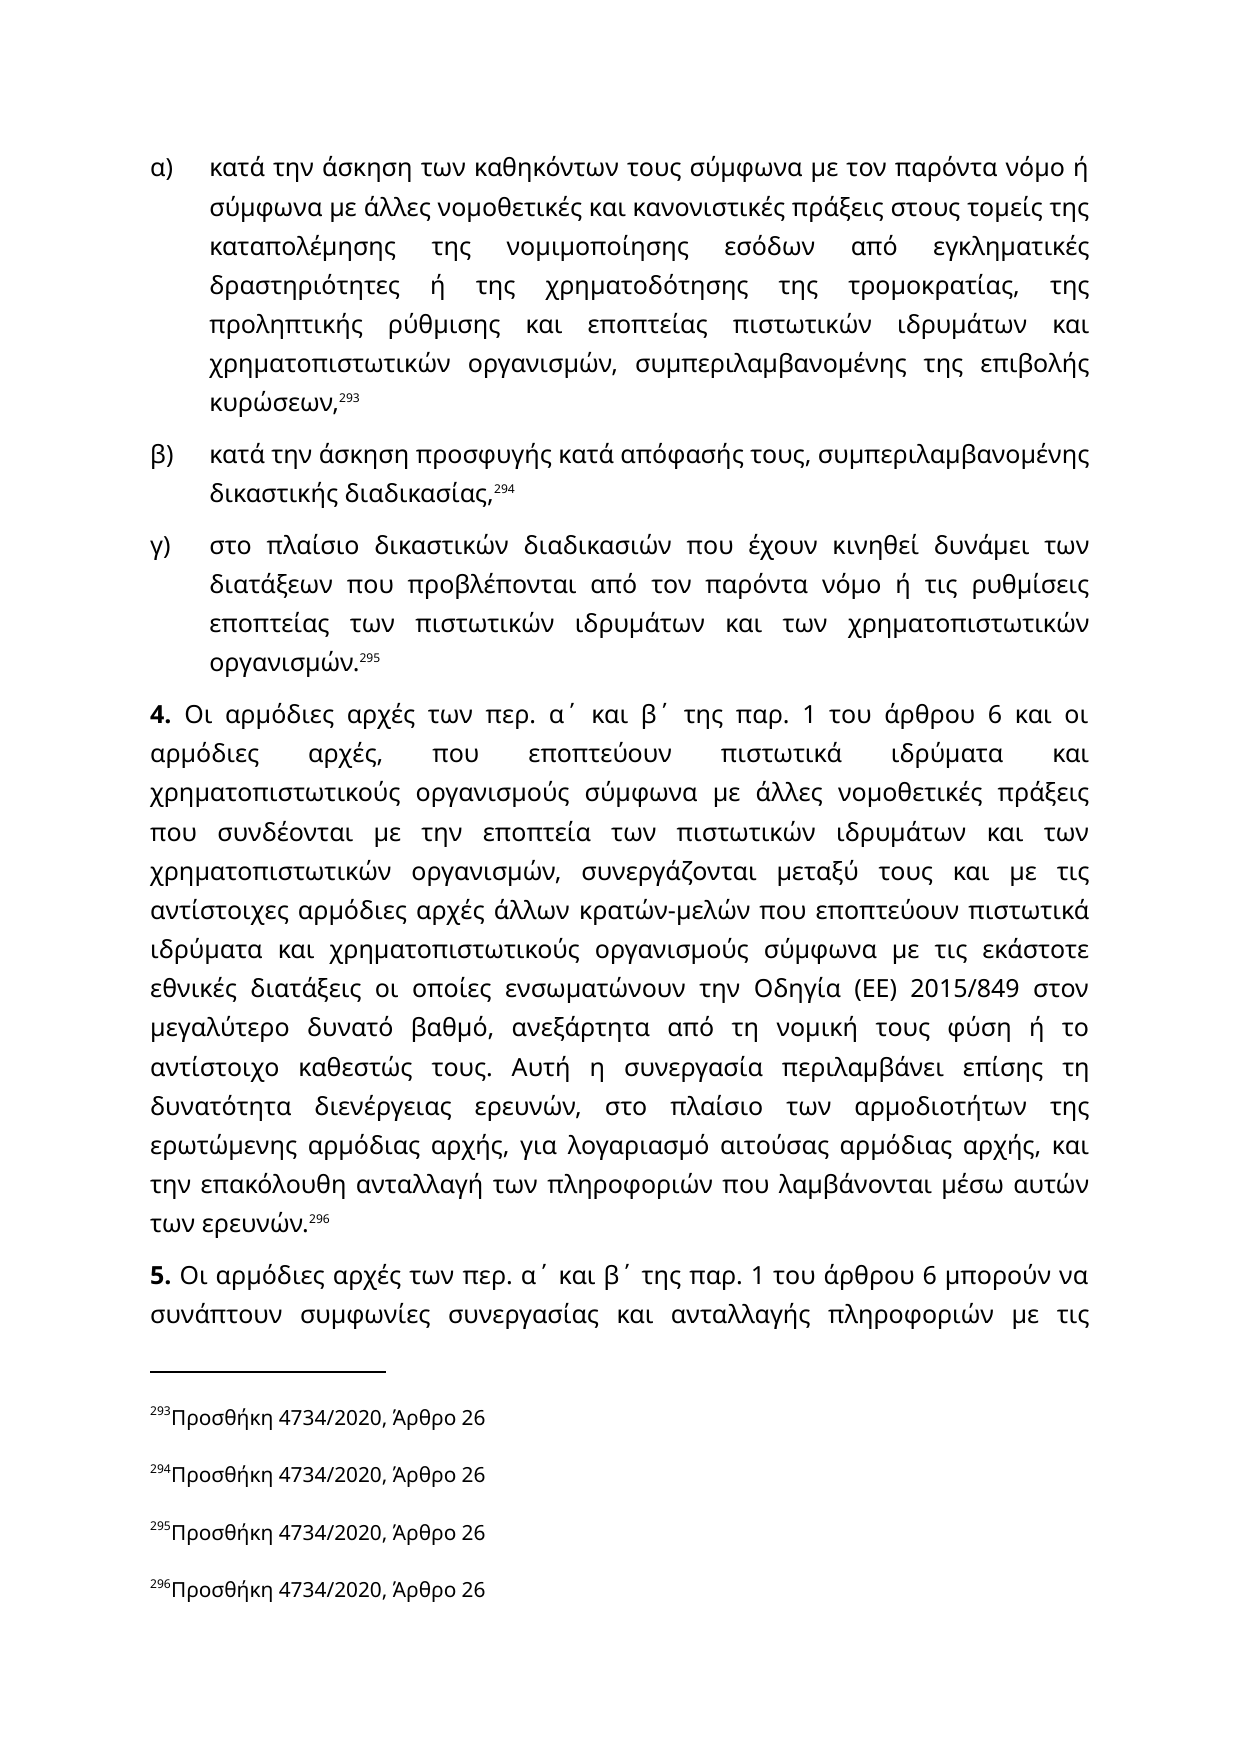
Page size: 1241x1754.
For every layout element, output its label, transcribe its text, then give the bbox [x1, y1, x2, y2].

text Προσθήκη 4734/2020, Άρθρο 26 [150, 1403, 1090, 1431]
text 5. Οι αρμόδιες αρχές των περ. α΄ και β΄ της παρ. 1 του άρθρου 6 μπορούν να συνάπτουν συμφωνίες συνεργασίας και ανταλλαγής πληροφοριών με τις [150, 1257, 1090, 1331]
list α) κατά την άσκηση των καθηκόντων τους σύμφωνα με τον παρόντα νόμο ή σύμφωνα με άλλες νομοθετικές και κανονιστικές πράξεις στους τομείς της καταπολέμησης της νομιμοποίησης εσόδων από εγκληματικές δραστηριότητες ή της χρηματοδότησης της τρομοκρατίας, της προληπτικής ρύθμισης και εποπτείας πιστωτικών ιδρυμάτων και χρηματοπιστωτικών οργανισμών, συμπεριλαμβανομένης της επιβολής κυρώσεων, [150, 150, 1090, 419]
text 4. Οι αρμόδιες αρχές των περ. α΄ και β΄ της παρ. 1 του άρθρου 6 και οι αρμόδιες αρχές, που εποπτεύουν πιστωτικά ιδρύματα και χρηματοπιστωτικούς οργανισμούς σύμφωνα με άλλες νομοθετικές πράξεις που συνδέονται με την εποπτεία των πιστωτικών ιδρυμάτων και των χρηματοπιστωτικών οργανισμών, συνεργάζονται μεταξύ τους και με τις αντίστοιχες αρμόδιες αρχές άλλων κρατών-μελών που εποπτεύουν πιστωτικά ιδρύματα και χρηματοπιστωτικούς οργανισμούς σύμφωνα με τις εκάστοτε εθνικές διατάξεις οι οποίες ενσωματώνουν την Οδηγία (ΕΕ) 2015/849 στον μεγαλύτερο δυνατό βαθμό, ανεξάρτητα από τη νομική τους φύση ή το αντίστοιχο καθεστώς τους. Αυτή η συνεργασία περιλαμβάνει επίσης τη δυνατότητα διενέργειας ερευνών, στο πλαίσιο των αρμοδιοτήτων της ερωτώμενης αρμόδιας αρχής, για λογαριασμό αιτούσας αρμόδιας αρχής, και την επακόλουθη ανταλλαγή των πληροφοριών που λαμβάνονται μέσω αυτών των ερευνών. [150, 697, 1090, 1240]
text Προσθήκη 4734/2020, Άρθρο 26 [150, 1518, 1090, 1546]
list γ) στο πλαίσιο δικαστικών διαδικασιών που έχουν κινηθεί δυνάμει των διατάξεων που προβλέπονται από τον παρόντα νόμο ή τις ρυθμίσεις εποπτείας των πιστωτικών ιδρυμάτων και των χρηματοπιστωτικών οργανισμών. [150, 527, 1090, 679]
text Προσθήκη 4734/2020, Άρθρο 26 [150, 1460, 1090, 1489]
text Προσθήκη 4734/2020, Άρθρο 26 [150, 1576, 1090, 1604]
list β) κατά την άσκηση προσφυγής κατά απόφασής τους, συμπεριλαμβανομένης δικαστικής διαδικασίας, [150, 437, 1090, 510]
